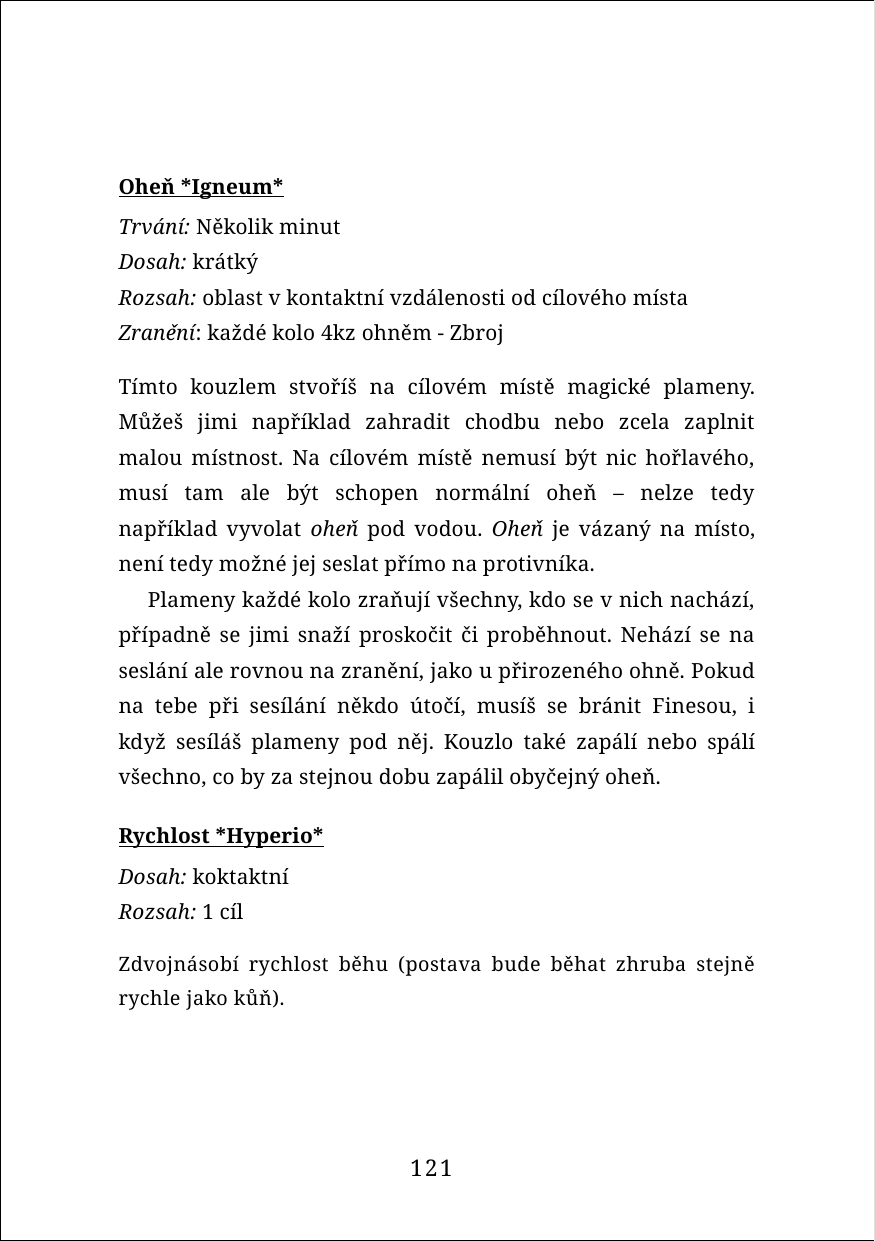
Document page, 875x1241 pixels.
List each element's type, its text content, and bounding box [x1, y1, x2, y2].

text Dosah: koktaktní Rozsah: 1 cíl [118, 862, 756, 926]
subtitle Rychlost *Hyperio* [118, 822, 756, 850]
text Zdvojnásobí rychlost běhu (postava bude běhat zhruba stejně rychle jako kůň). [118, 951, 756, 1011]
text Trvání: Několik minut Dosah: krátký Rozsah: oblast v kontaktní vzdálenosti od cílového místa Zranění: každé kolo 4kz ohněm - Zbroj [118, 212, 756, 347]
text Tímto kouzlem stvoříš na cílovém místě magické plameny. Můžeš jimi například zahradit chodbu nebo zcela zaplnit malou místnost. Na cílovém místě nemusí být nic hořlavého, musí tam ale být schopen normální oheň – nelze tedy například vyvolat oheň pod vodou. Oheň je vázaný na místo, není tedy možné jej seslat přímo na protivníka. Plameny každé kolo zraňují všechny, kdo se v nich nachází, případně se jimi snaží proskočit či proběhnout. Nehází se na seslání ale rovnou na zranění, jako u přirozeného ohně. Pokud na tebe při sesílání někdo útočí, musíš se bránit Finesou, i když sesíláš plameny pod něj. Kouzlo také zapálí nebo spálí všechno, co by za stejnou dobu zapálil obyčejný oheň. [118, 372, 756, 791]
subtitle Oheň *Igneum* [118, 172, 756, 200]
